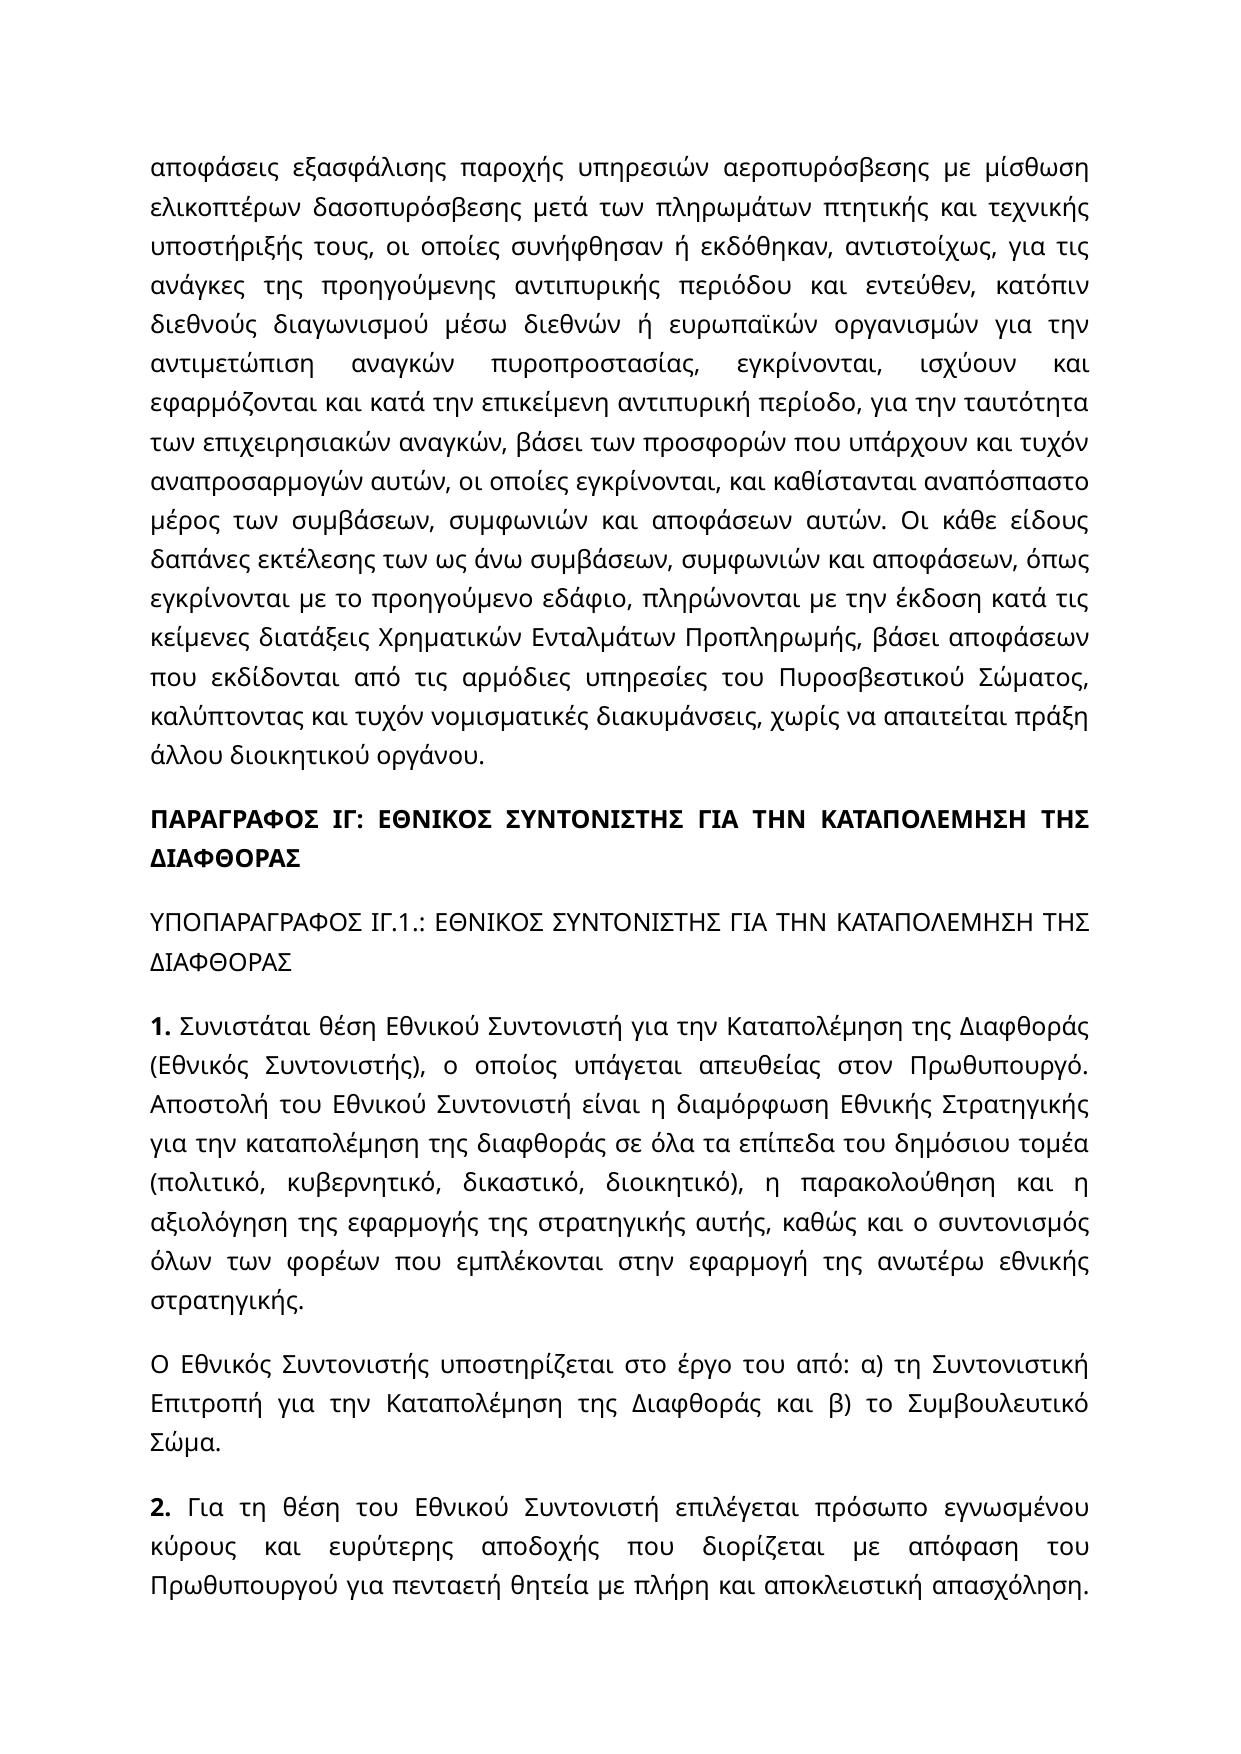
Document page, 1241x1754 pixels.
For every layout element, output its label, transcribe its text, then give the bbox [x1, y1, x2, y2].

text Ο Εθνικός Συντονιστής υποστηρίζεται στο έργο του από: α) τη Συντονιστική Επιτροπή για την Καταπολέμηση της Διαφθοράς και β) το Συμβουλευτικό Σώμα. [150, 1347, 1090, 1459]
text 2. Για τη θέση του Εθνικού Συντονιστή επιλέγεται πρόσωπο εγνωσμένου κύρους και ευρύτερης αποδοχής που διορίζεται με απόφαση του Πρωθυπουργού για πενταετή θητεία με πλήρη και αποκλειστική απασχόληση. [150, 1489, 1090, 1602]
text ΥΠΟΠΑΡΑΓΡΑΦΟΣ ΙΓ.1.: ΕΘΝΙΚΟΣ ΣΥΝΤΟΝΙΣΤΗΣ ΓΙΑ ΤΗΝ ΚΑΤΑΠΟΛΕΜΗΣΗ ΤΗΣ ΔΙΑΦΘΟΡΑΣ [150, 905, 1090, 978]
text αποφάσεις εξασφάλισης παροχής υπηρεσιών αεροπυρόσβεσης με μίσθωση ελικοπτέρων δασοπυρόσβεσης μετά των πληρωμάτων πτητικής και τεχνικής υποστήριξής τους, οι οποίες συνήφθησαν ή εκδόθηκαν, αντιστοίχως, για τις ανάγκες της προηγούμενης αντιπυρικής περιόδου και εντεύθεν, κατόπιν διεθνούς διαγωνισμού μέσω διεθνών ή ευρωπαϊκών οργανισμών για την αντιμετώπιση αναγκών πυροπροστασίας, εγκρίνονται, ισχύουν και εφαρμόζονται και κατά την επικείμενη αντιπυρική περίοδο, για την ταυτότητα των επιχειρησιακών αναγκών, βάσει των προσφορών που υπάρχουν και τυχόν αναπροσαρμογών αυτών, οι οποίες εγκρίνονται, και καθίστανται αναπόσπαστο μέρος των συμβάσεων, συμφωνιών και αποφάσεων αυτών. Οι κάθε είδους δαπάνες εκτέλεσης των ως άνω συμβάσεων, συμφωνιών και αποφάσεων, όπως εγκρίνονται με το προηγούμενο εδάφιο, πληρώνονται με την έκδοση κατά τις κείμενες διατάξεις Χρηματικών Ενταλμάτων Προπληρωμής, βάσει αποφάσεων που εκδίδονται από τις αρμόδιες υπηρεσίες του Πυροσβεστικού Σώματος, καλύπτοντας και τυχόν νομισματικές διακυμάνσεις, χωρίς να απαιτείται πράξη άλλου διοικητικού οργάνου. [150, 150, 1090, 772]
text ΠΑΡΑΓΡΑΦΟΣ ΙΓ: ΕΘΝΙΚΟΣ ΣΥΝΤΟΝΙΣΤΗΣ ΓΙΑ ΤΗΝ ΚΑΤΑΠΟΛΕΜΗΣΗ ΤΗΣ ΔΙΑΦΘΟΡΑΣ [150, 802, 1090, 875]
text 1. Συνιστάται θέση Εθνικού Συντονιστή για την Καταπολέμηση της Διαφθοράς (Εθνικός Συντονιστής), ο οποίος υπάγεται απευθείας στον Πρωθυπουργό. Αποστολή του Εθνικού Συντονιστή είναι η διαμόρφωση Εθνικής Στρατηγικής για την καταπολέμηση της διαφθοράς σε όλα τα επίπεδα του δημόσιου τομέα (πολιτικό, κυβερνητικό, δικαστικό, διοικητικό), η παρακολούθηση και η αξιολόγηση της εφαρμογής της στρατηγικής αυτής, καθώς και ο συντονισμός όλων των φορέων που εμπλέκονται στην εφαρμογή της ανωτέρω εθνικής στρατηγικής. [150, 1008, 1090, 1317]
